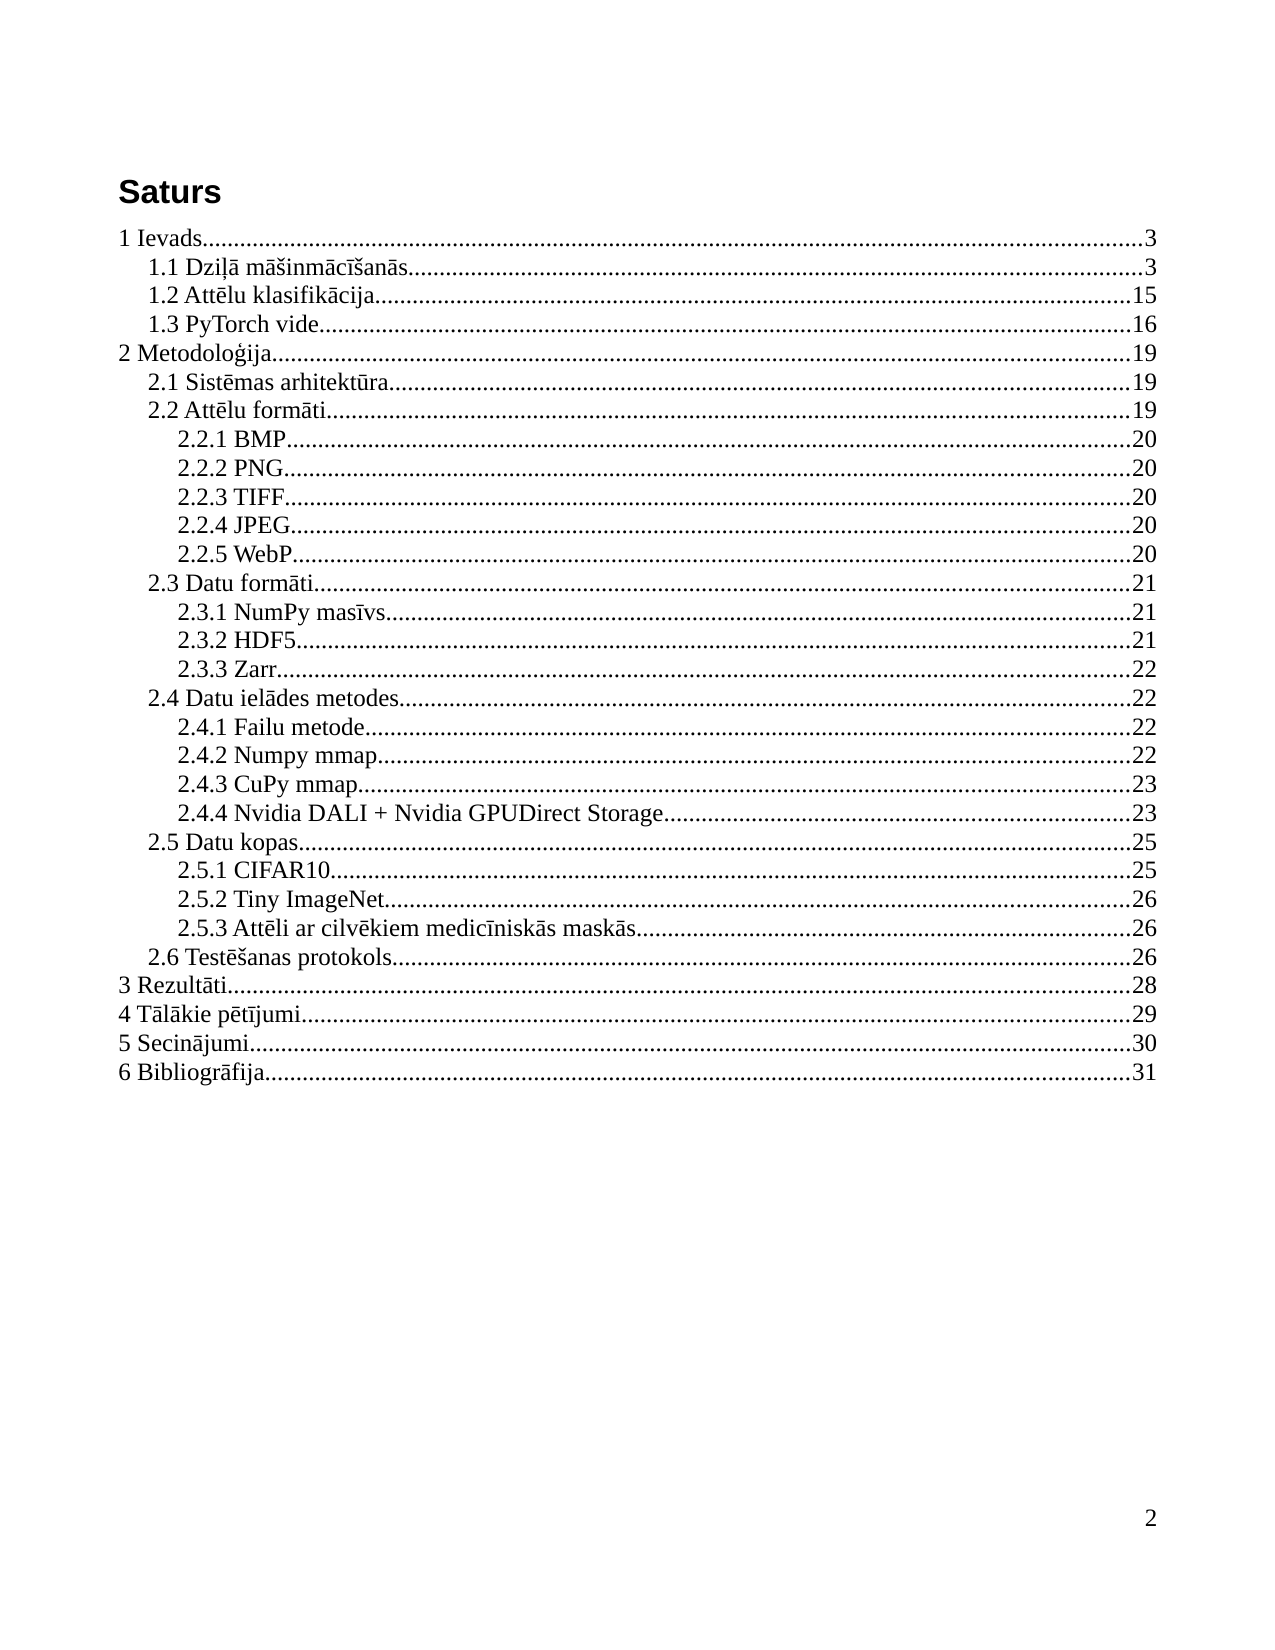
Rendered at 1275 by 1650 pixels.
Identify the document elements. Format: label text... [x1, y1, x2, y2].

subtitle Saturs [118, 172, 1157, 210]
text 2.4.2 Numpy mmap 22 [177, 740, 1157, 769]
text 2.3.1 NumPy masīvs 21 [177, 597, 1157, 625]
text 2.4.4 Nvidia DALI + Nvidia GPUDirect Storage 23 [177, 798, 1157, 827]
text 3 Rezultāti 28 [118, 970, 1157, 999]
text 2 Metodoloģija 19 [118, 338, 1157, 367]
text 5 Secinājumi 30 [118, 1028, 1157, 1057]
text 2.2.1 BMP 20 [177, 424, 1157, 453]
text 2.2.5 WebP 20 [177, 539, 1157, 568]
text 2.2.4 JPEG 20 [177, 510, 1157, 539]
text 2.2.3 TIFF 20 [177, 482, 1157, 510]
text 2.4 Datu ielādes metodes 22 [148, 683, 1157, 712]
text 1.2 Attēlu klasifikācija 15 [148, 280, 1157, 309]
text 1.3 PyTorch vide 16 [148, 309, 1157, 338]
text 2.3 Datu formāti 21 [148, 568, 1157, 597]
text 2.1 Sistēmas arhitektūra 19 [148, 367, 1157, 395]
text 1.1 Dziļā māšinmācīšanās 3 [148, 252, 1157, 280]
text 2.3.3 Zarr 22 [177, 654, 1157, 683]
text 4 Tālākie pētījumi 29 [118, 999, 1157, 1028]
text 1 Ievads 3 [118, 223, 1157, 252]
text 2.4.3 CuPy mmap 23 [177, 769, 1157, 798]
text 2.2 Attēlu formāti 19 [148, 395, 1157, 424]
text 2.5.2 Tiny ImageNet 26 [177, 884, 1157, 913]
text 2.4.1 Failu metode 22 [177, 712, 1157, 740]
text 6 Bibliogrāfija 31 [118, 1057, 1157, 1085]
text 2.2.2 PNG 20 [177, 453, 1157, 482]
text 2.5.3 Attēli ar cilvēkiem medicīniskās maskās 26 [177, 913, 1157, 942]
text 2.6 Testēšanas protokols 26 [148, 942, 1157, 970]
text 2.5.1 CIFAR10 25 [177, 855, 1157, 884]
text 2.5 Datu kopas 25 [148, 827, 1157, 855]
text 2.3.2 HDF5 21 [177, 625, 1157, 654]
